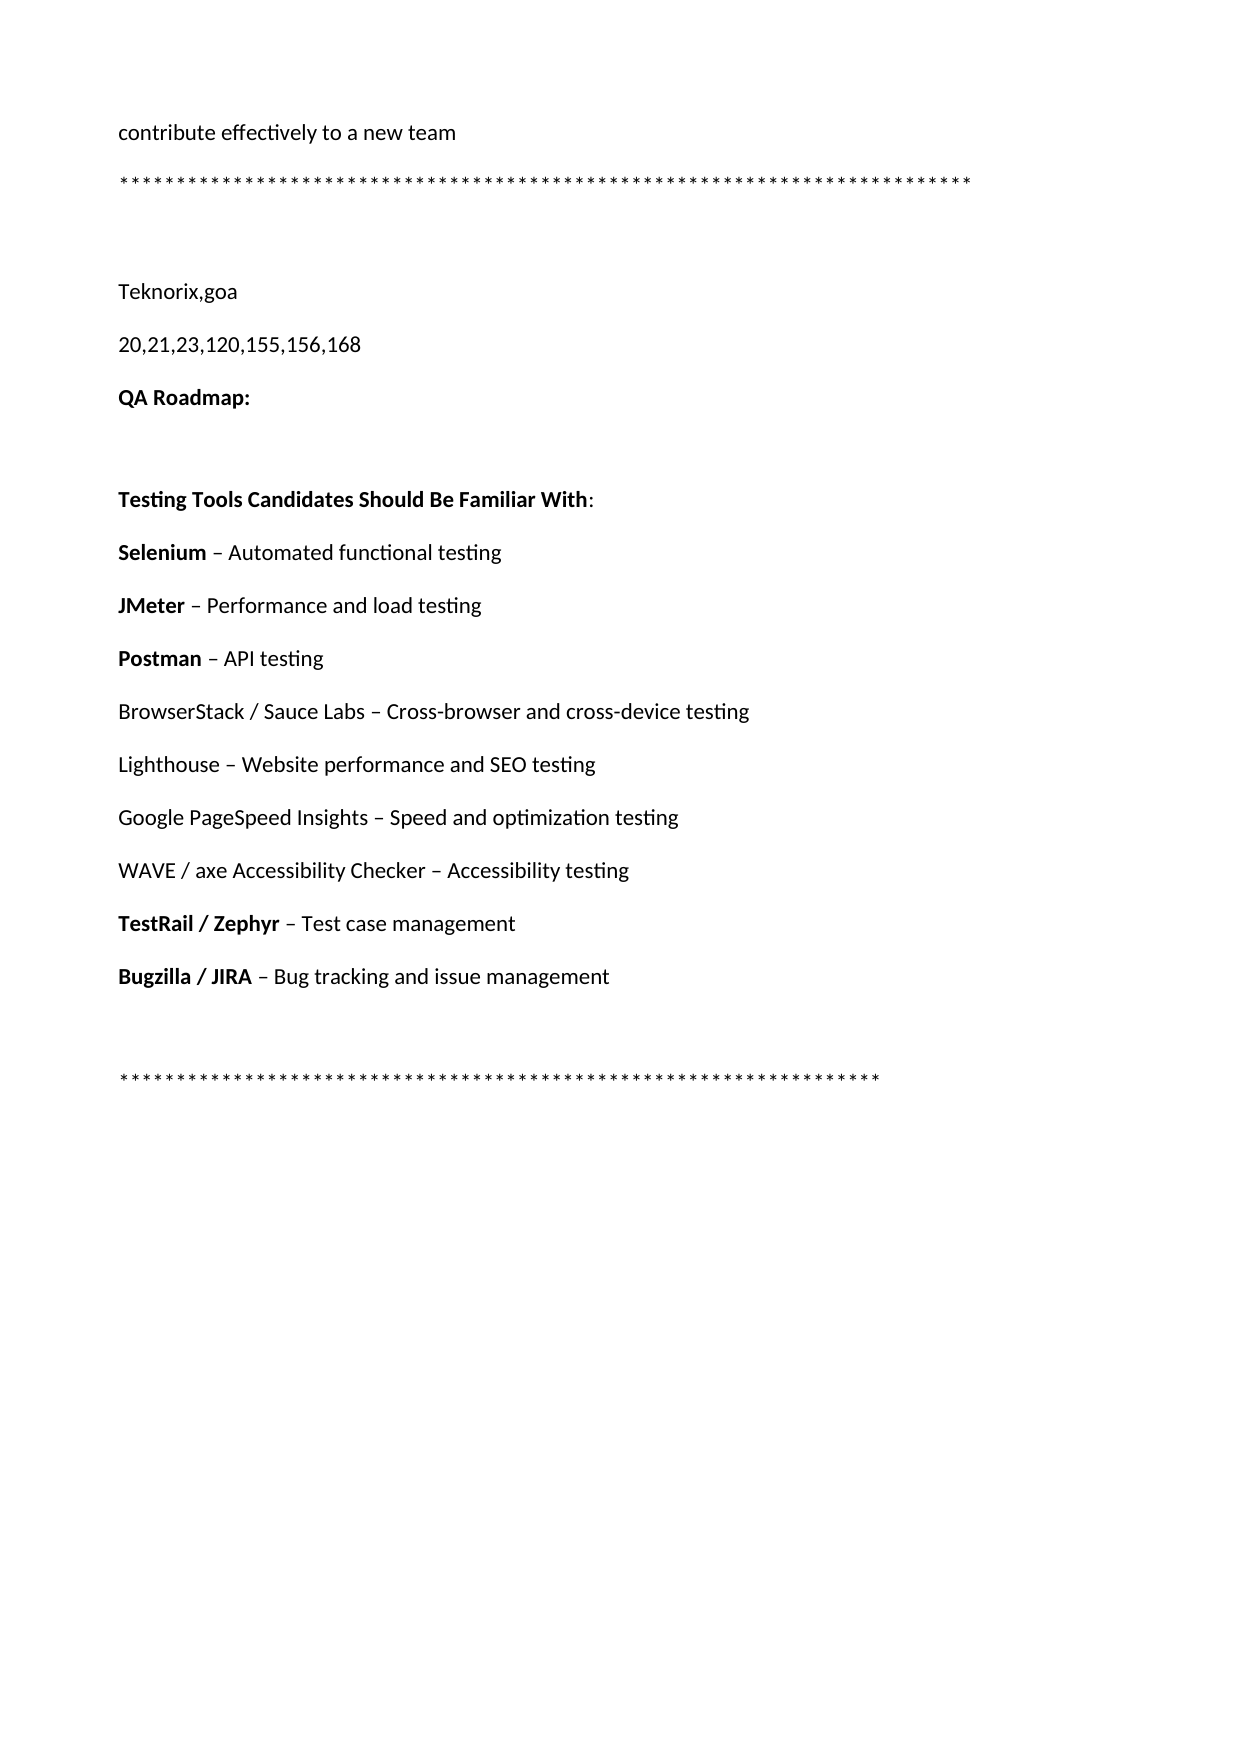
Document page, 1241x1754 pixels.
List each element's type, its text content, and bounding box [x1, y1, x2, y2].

text 20,21,23,120,155,156,168 [118, 330, 1122, 358]
text JMeter – Performance and load testing [118, 591, 1122, 619]
text Postman – API testing [118, 644, 1122, 672]
text Google PageSpeed Insights – Speed and optimization testing [118, 803, 1122, 831]
text WAVE / axe Accessibility Checker – Accessibility testing [118, 856, 1122, 884]
text contribute effectively to a new team [118, 118, 1122, 146]
text Teknorix,goa [118, 277, 1122, 305]
text *************************************************************************** [118, 171, 1122, 199]
text QA Roadmap: [118, 383, 1122, 411]
text Bugzilla / JIRA – Bug tracking and issue management [118, 962, 1122, 990]
text Selenium – Automated functional testing [118, 538, 1122, 566]
text Testing Tools Candidates Should Be Familiar With: [118, 485, 1122, 513]
text TestRail / Zephyr – Test case management [118, 909, 1122, 937]
text Lighthouse – Website performance and SEO testing [118, 750, 1122, 778]
text BrowserStack / Sauce Labs – Cross-browser and cross-device testing [118, 697, 1122, 725]
text ******************************************************************* [118, 1068, 1122, 1096]
